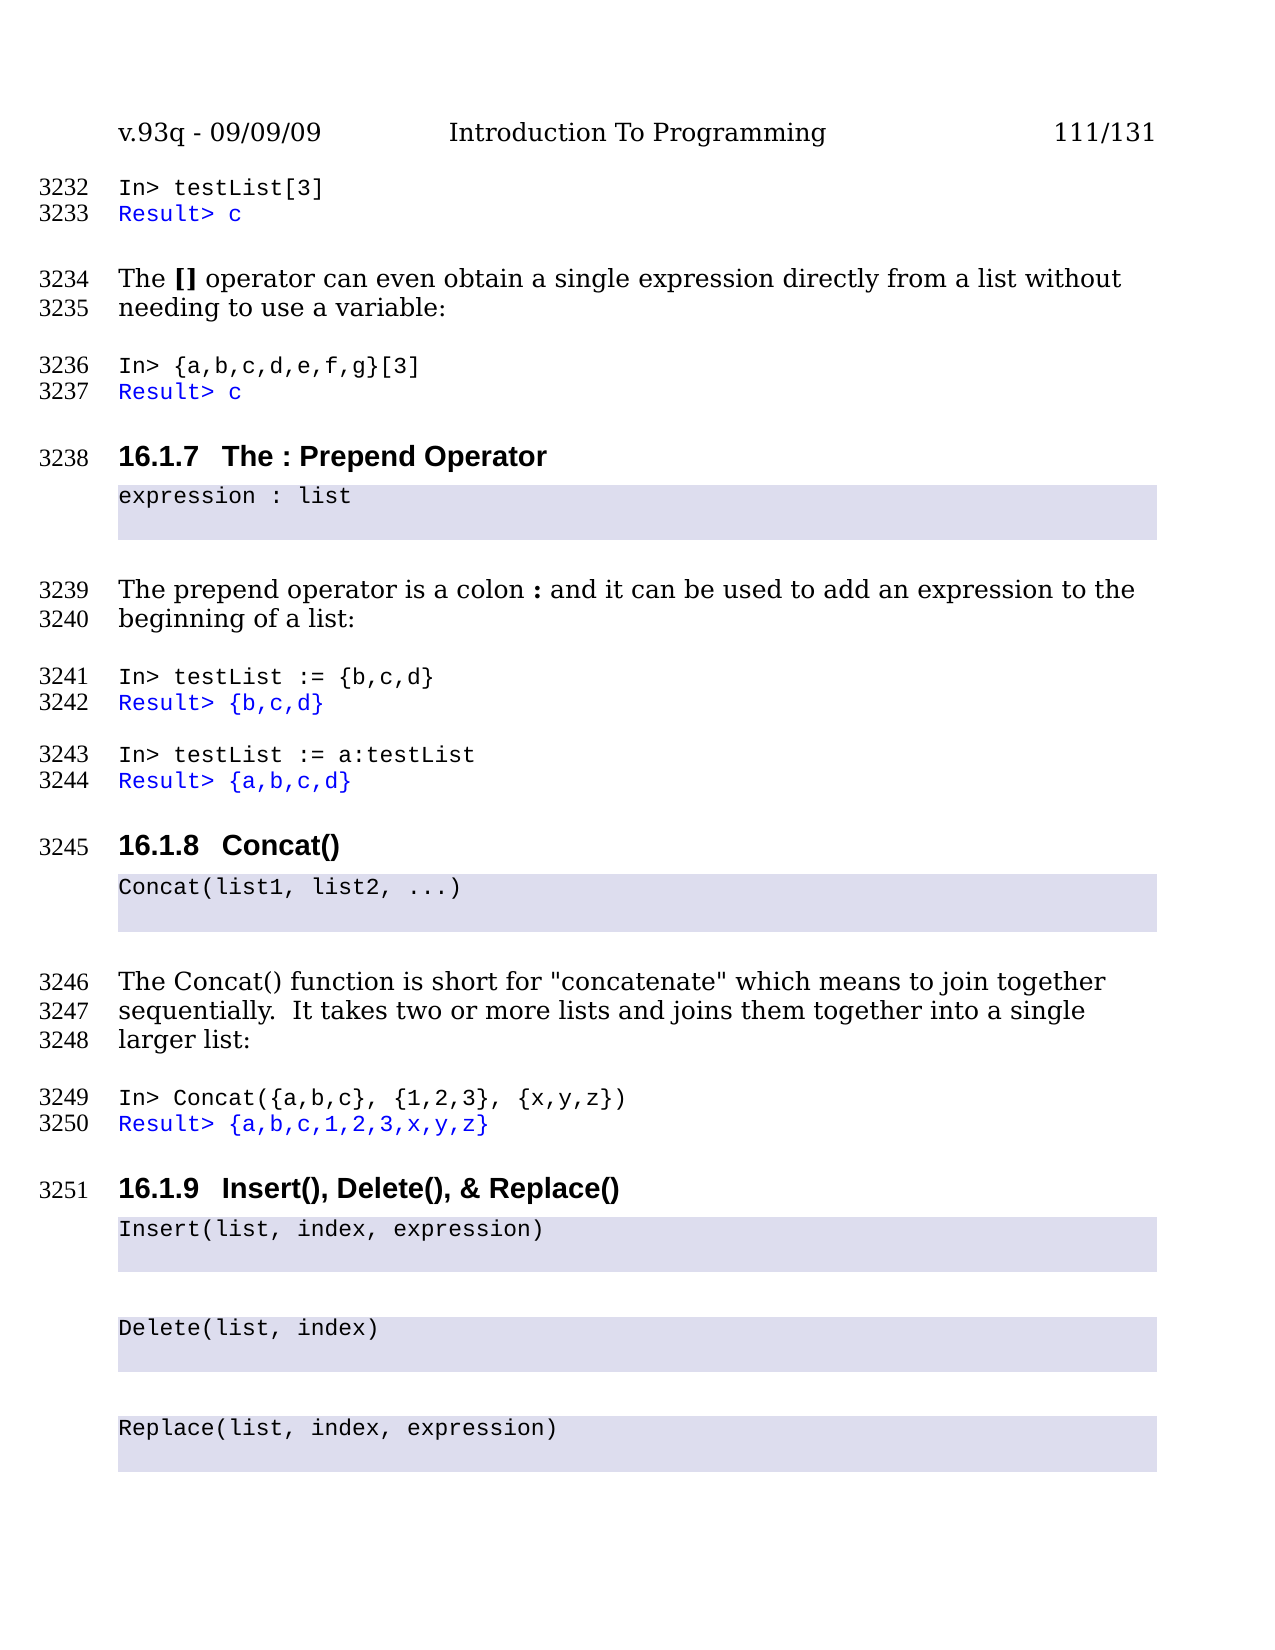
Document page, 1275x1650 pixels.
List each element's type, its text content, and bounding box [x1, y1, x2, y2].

text The [] operator can even obtain a single expression directly from a list without needing to use a variable: [118, 263, 1157, 322]
text In> {a,b,c,d,e,f,g}[3] [118, 354, 1157, 380]
text Result> c [118, 380, 1157, 406]
subtitle The : Prepend Operator [118, 439, 1157, 472]
table_header expression : list [118, 485, 1157, 540]
text Result> {a,b,c,d} [118, 769, 1157, 795]
text In> testList[3] [118, 177, 1157, 203]
table_header Concat(list1, list2, ...) [118, 874, 1157, 932]
text The prepend operator is a colon : and it can be used to add an expression to the beginning of a list: [118, 575, 1157, 633]
text In> testList := a:testList [118, 743, 1157, 769]
subtitle Insert(), Delete(), & Replace() [118, 1172, 1157, 1205]
text Result> c [118, 203, 1157, 229]
table_header Insert(list, index, expression) [118, 1217, 1157, 1272]
table_header Delete(list, index) [118, 1317, 1157, 1372]
text In> testList := {b,c,d} [118, 665, 1157, 691]
text Result> {b,c,d} [118, 691, 1157, 717]
text Result> {a,b,c,1,2,3,x,y,z} [118, 1113, 1157, 1138]
text The Concat() function is short for "concatenate" which means to join together sequentially. It takes two or more lists and joins them together into a single larger list: [118, 967, 1157, 1055]
text In> Concat({a,b,c}, {1,2,3}, {x,y,z}) [118, 1087, 1157, 1113]
table_header Replace(list, index, expression) [118, 1416, 1157, 1472]
subtitle Concat() [118, 828, 1157, 862]
